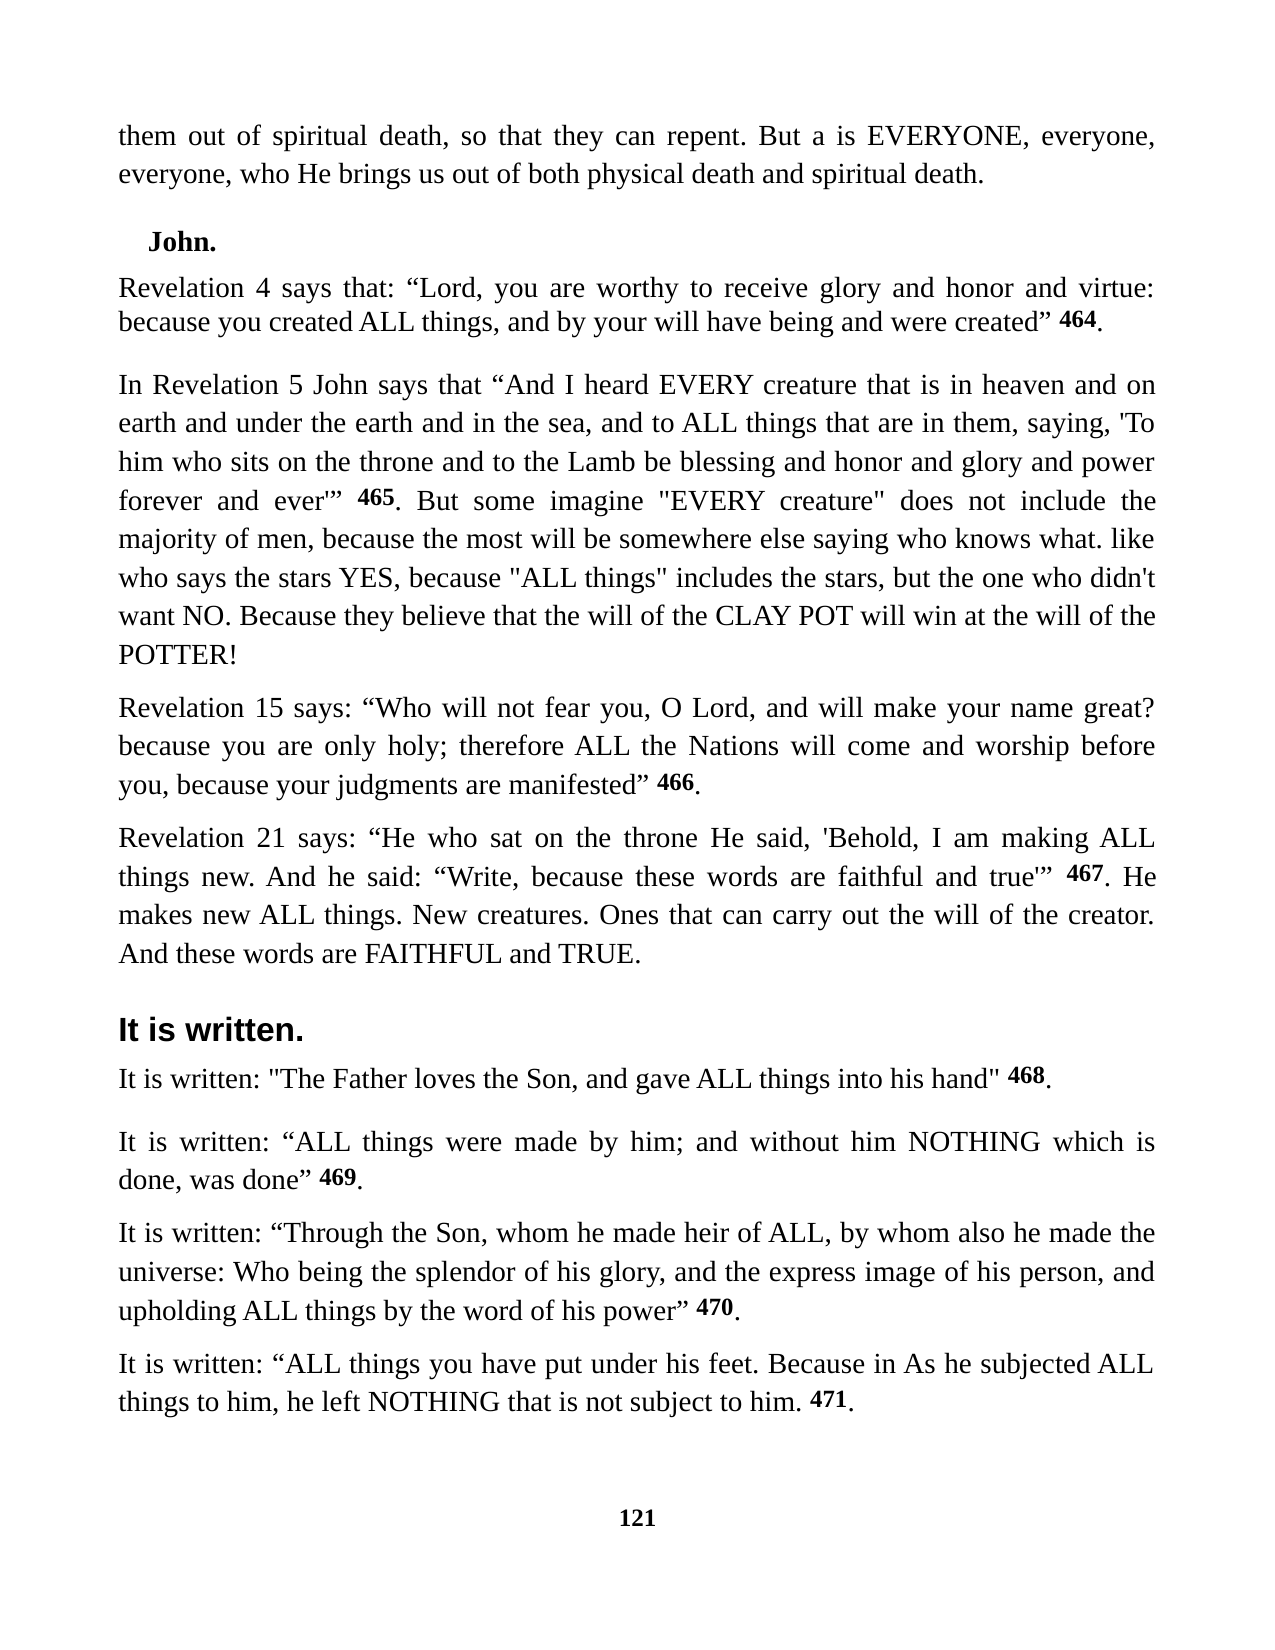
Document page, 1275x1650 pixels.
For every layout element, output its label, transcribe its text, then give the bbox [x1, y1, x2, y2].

text It is written: “Through the Son, whom he made heir of ALL, by whom also he made the universe: Who being the splendor of his glory, and the express image of his person, and upholding ALL things by the word of his power” . [118, 1216, 1157, 1326]
text It is written: “ALL things you have put under his feet. Because in As he subjected ALL things to him, he left NOTHING that is not subject to him. . [118, 1346, 1157, 1418]
text It is written: “ALL things were made by him; and without him NOTHING which is done, was done” . [118, 1124, 1157, 1196]
text Revelation 4 says that: “Lord, you are worthy to receive glory and honor and virtue: because you created ALL things, and by your will have being and were created” . [118, 270, 1157, 337]
text Revelation 21 says: “He who sat on the throne He said, 'Behold, I am making ALL things new. And he said: “Write, because these words are faithful and true'” . He makes new ALL things. New creatures. Ones that can carry out the will of the creator. And these words are FAITHFUL and TRUE. [118, 820, 1157, 969]
subtitle John. [148, 224, 1157, 258]
text In Revelation 5 John says that “And I heard EVERY creature that is in heaven and on earth and under the earth and in the sea, and to ALL things that are in them, saying, 'To him who sits on the throne and to the Lamb be blessing and honor and glory and power forever and ever'” . But some imagine "EVERY creature" does not include the majority of men, because the most will be somewhere else saying who knows what. like who says the stars YES, because "ALL things" includes the stars, but the one who didn't want NO. Because they believe that the will of the CLAY POT will win at the will of the POTTER! [118, 367, 1157, 670]
text It is written: "The Father loves the Son, and gave ALL things into his hand" . [118, 1061, 1157, 1094]
text Revelation 15 says: “Who will not fear you, O Lord, and will make your name great? because you are only holy; therefore ALL the Nations will come and worship before you, because your judgments are manifested” . [118, 690, 1157, 801]
subtitle It is written. [118, 1010, 1157, 1048]
text them out of spiritual death, so that they can repent. But a is EVERYONE, everyone, everyone, who He brings us out of both physical death and spiritual death. [118, 118, 1157, 190]
